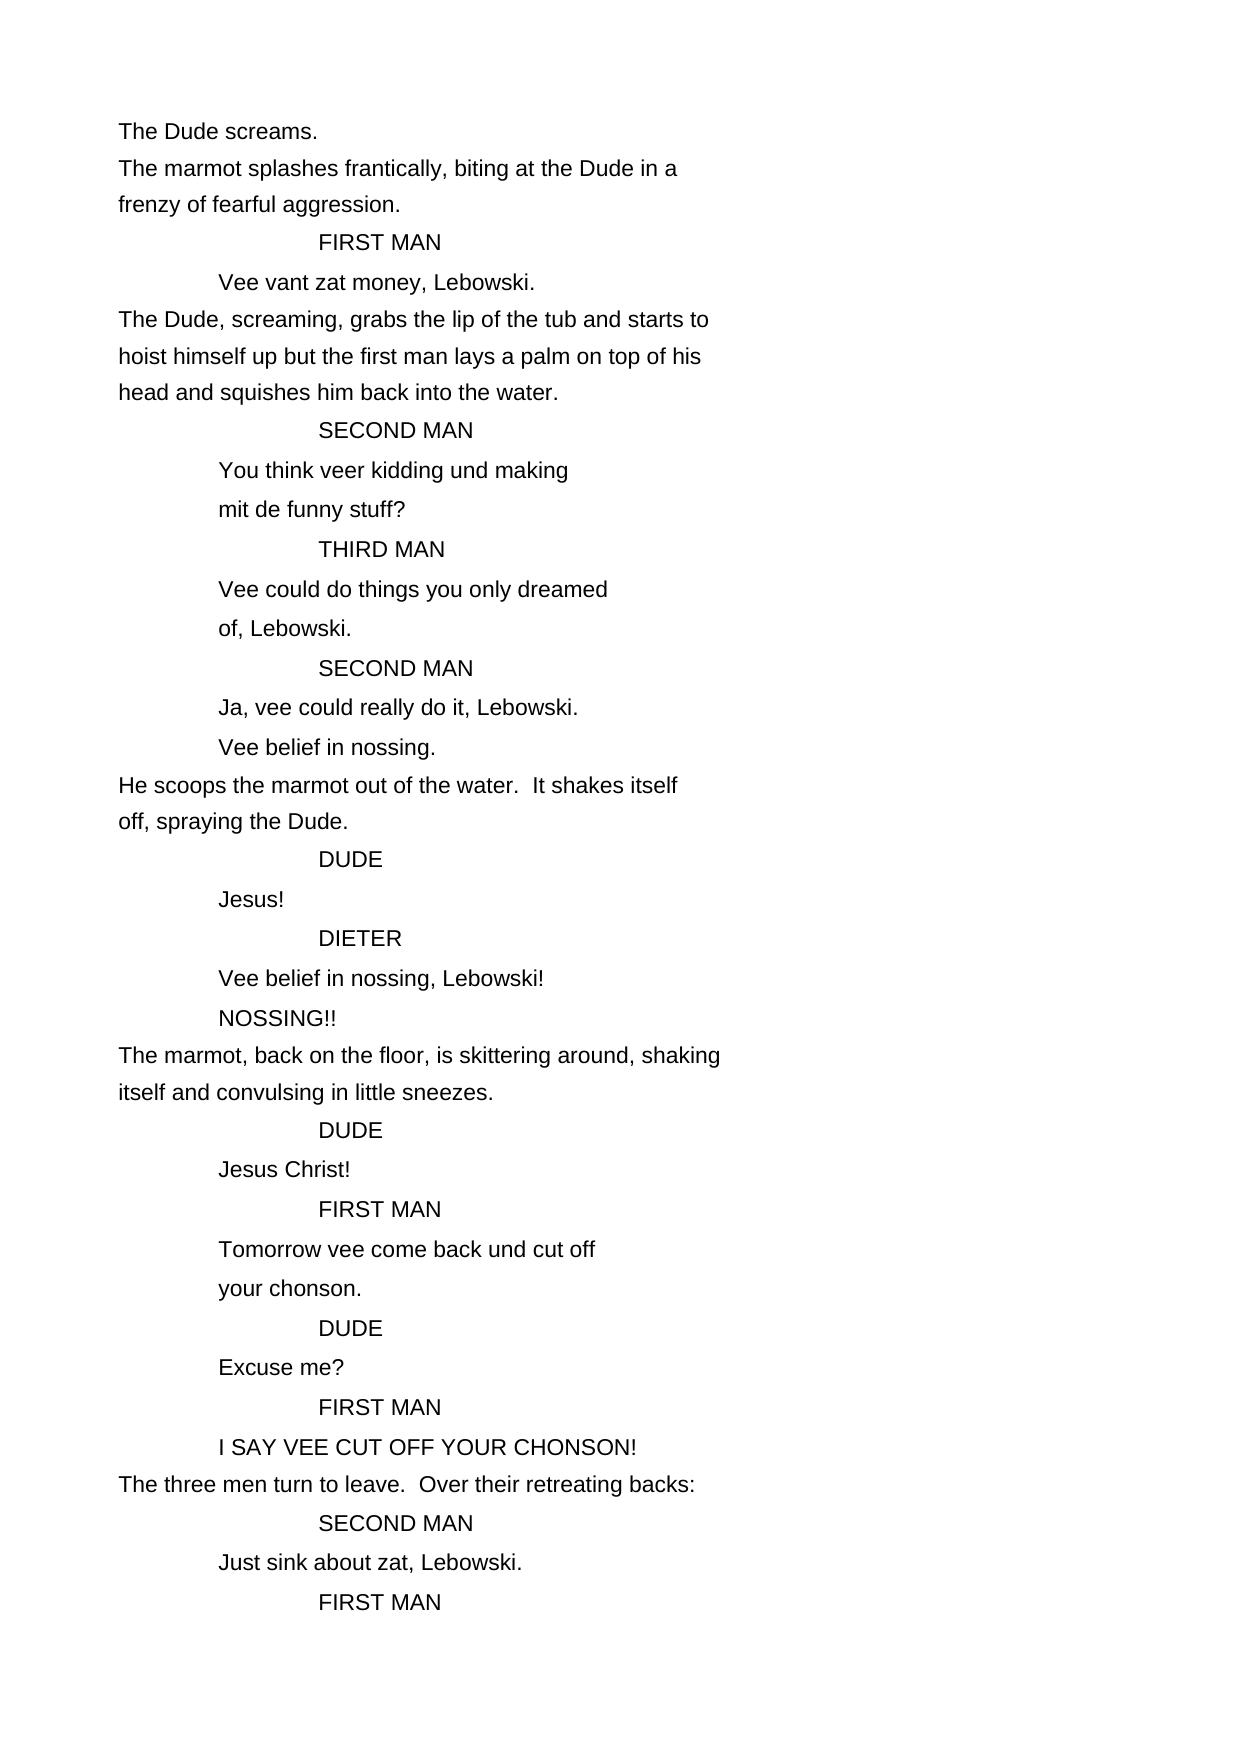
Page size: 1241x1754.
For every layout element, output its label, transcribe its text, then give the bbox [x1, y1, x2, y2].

text SECOND MAN [118, 653, 1122, 682]
text The Dude screams. [118, 118, 1122, 144]
text The marmot splashes frantically, biting at the Dude in a [118, 154, 1122, 181]
text Jesus Christ! [118, 1154, 1122, 1183]
text DIETER [118, 923, 1122, 952]
text frenzy of fearful aggression. [118, 191, 1122, 217]
text FIRST MAN [118, 227, 1122, 256]
text of, Lebowski. [118, 613, 1122, 642]
text FIRST MAN [118, 1392, 1122, 1421]
text Excuse me? [118, 1352, 1122, 1381]
text off, spraying the Dude. [118, 808, 1122, 834]
text You think veer kidding und making [118, 455, 1122, 484]
text SECOND MAN [118, 415, 1122, 444]
text The Dude, screaming, grabs the lip of the tub and starts to [118, 306, 1122, 333]
text THIRD MAN [118, 534, 1122, 563]
text Tomorrow vee come back und cut off [118, 1234, 1122, 1262]
text DUDE [118, 1115, 1122, 1144]
text The marmot, back on the floor, is skittering around, shaking [118, 1042, 1122, 1069]
text Vee belief in nossing, Lebowski! [118, 963, 1122, 992]
text head and squishes him back into the water. [118, 379, 1122, 405]
text He scoops the marmot out of the water. It shakes itself [118, 772, 1122, 798]
text FIRST MAN [118, 1587, 1122, 1616]
text DUDE [118, 844, 1122, 873]
text mit de funny stuff? [118, 494, 1122, 523]
text Vee vant zat money, Lebowski. [118, 267, 1122, 296]
text Vee could do things you only dreamed [118, 574, 1122, 602]
text I SAY VEE CUT OFF YOUR CHONSON! [118, 1432, 1122, 1460]
text your chonson. [118, 1273, 1122, 1302]
text itself and convulsing in little sneezes. [118, 1079, 1122, 1105]
text Vee belief in nossing. [118, 732, 1122, 761]
text The three men turn to leave. Over their retreating backs: [118, 1471, 1122, 1498]
text DUDE [118, 1313, 1122, 1342]
text hoist himself up but the first man lays a palm on top of his [118, 343, 1122, 369]
text Just sink about zat, Lebowski. [118, 1547, 1122, 1576]
text NOSSING!! [118, 1003, 1122, 1031]
text Ja, vee could really do it, Lebowski. [118, 692, 1122, 721]
text FIRST MAN [118, 1194, 1122, 1223]
text SECOND MAN [118, 1508, 1122, 1536]
text Jesus! [118, 884, 1122, 913]
